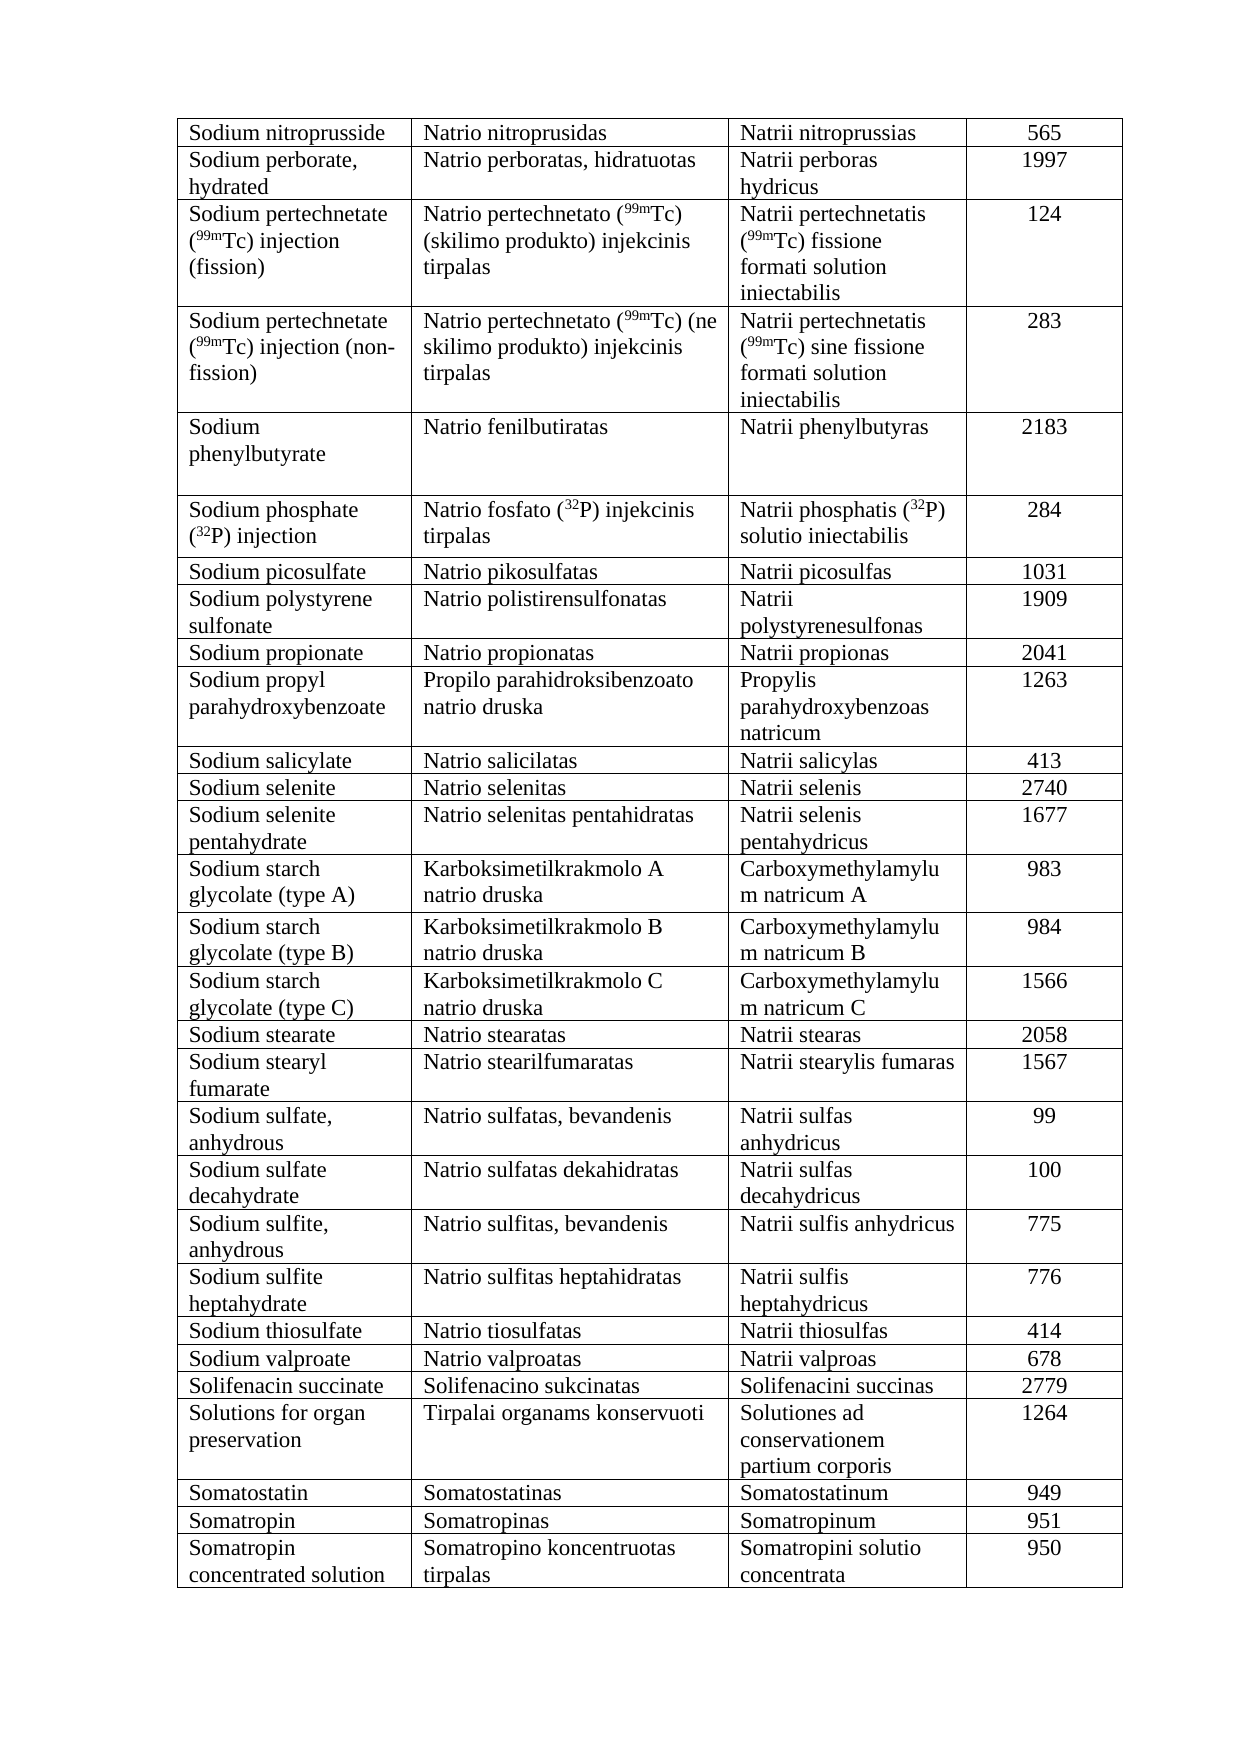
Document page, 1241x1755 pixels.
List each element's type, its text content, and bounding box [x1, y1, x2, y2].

table_cell Natrio sulfatas dekahidratas [412, 1156, 728, 1209]
table_cell Natrio perboratas, hidratuotas [412, 147, 728, 199]
table_cell Sodium propyl parahydroxybenzoate [178, 667, 411, 746]
table_cell Sodium sulfate decahydrate [178, 1156, 411, 1209]
table_cell 565 [967, 119, 1122, 146]
table_cell Sodium starch glycolate (type B) [178, 913, 411, 966]
table_cell Natrii sulfis heptahydricus [729, 1264, 966, 1316]
table_cell 1997 [967, 147, 1122, 199]
table_cell Sodium pertechnetate (99mTc) injection (fission) [178, 200, 411, 306]
table_cell Solifenacino sukcinatas [412, 1372, 728, 1398]
table_cell Sodium sulfite heptahydrate [178, 1264, 411, 1316]
table_cell Sodium valproate [178, 1345, 411, 1371]
table_cell 100 [967, 1156, 1122, 1209]
table_cell 1263 [967, 667, 1122, 746]
table_cell 983 [967, 855, 1122, 912]
table_cell 2779 [967, 1372, 1122, 1398]
table_cell Somatostatinum [729, 1480, 966, 1506]
table_cell Tirpalai organams konservuoti [412, 1399, 728, 1478]
table_cell Sodium nitroprusside [178, 119, 411, 146]
table_cell Natrii stearas [729, 1021, 966, 1047]
table_cell Natrii sulfis anhydricus [729, 1210, 966, 1262]
table_cell Natrio fenilbutiratas [412, 413, 728, 495]
table_cell Natrio sulfitas heptahidratas [412, 1264, 728, 1316]
table_cell 950 [967, 1534, 1122, 1587]
table_cell Solutions for organ preservation [178, 1399, 411, 1478]
table_cell Somatropinas [412, 1507, 728, 1533]
table_cell Karboksimetilkrakmolo C natrio druska [412, 967, 728, 1020]
table_cell Natrio tiosulfatas [412, 1317, 728, 1343]
table_cell 2183 [967, 413, 1122, 495]
table_cell Somatropin concentrated solution [178, 1534, 411, 1587]
table_cell Sodium perborate, hydrated [178, 147, 411, 199]
table_cell Natrii nitroprussias [729, 119, 966, 146]
table_cell Natrii stearylis fumaras [729, 1049, 966, 1101]
table_cell Sodium thiosulfate [178, 1317, 411, 1343]
table_cell Solutiones ad conservationem partium corporis [729, 1399, 966, 1478]
table_cell 951 [967, 1507, 1122, 1533]
table_cell 2740 [967, 774, 1122, 800]
table_cell 99 [967, 1102, 1122, 1155]
table_cell Karboksimetilkrakmolo B natrio druska [412, 913, 728, 966]
table_cell Natrio valproatas [412, 1345, 728, 1371]
table_cell 1566 [967, 967, 1122, 1020]
table_cell Natrio salicilatas [412, 747, 728, 773]
table_cell Natrio pertechnetato (99mTc) (skilimo produkto) injekcinis tirpalas [412, 200, 728, 306]
table_cell 2058 [967, 1021, 1122, 1047]
table_cell Propilo parahidroksibenzoato natrio druska [412, 667, 728, 746]
table_cell 2041 [967, 639, 1122, 666]
table_cell Somatropinum [729, 1507, 966, 1533]
table_cell Natrio stearilfumaratas [412, 1049, 728, 1101]
table_cell Somatropini solutio concentrata [729, 1534, 966, 1587]
table_cell Natrio sulfatas, bevandenis [412, 1102, 728, 1155]
table_cell Sodium selenite pentahydrate [178, 801, 411, 854]
table_cell Natrio nitroprusidas [412, 119, 728, 146]
table_cell Sodium starch glycolate (type A) [178, 855, 411, 912]
table_cell Natrio selenitas [412, 774, 728, 800]
table_cell 776 [967, 1264, 1122, 1316]
table_cell Natrio selenitas pentahidratas [412, 801, 728, 854]
table_cell Natrii phenylbutyras [729, 413, 966, 495]
table_cell Natrio pikosulfatas [412, 558, 728, 584]
table_cell Sodium sulfate, anhydrous [178, 1102, 411, 1155]
table_cell Sodium picosulfate [178, 558, 411, 584]
table_cell Sodium propionate [178, 639, 411, 666]
table_cell Somatostatinas [412, 1480, 728, 1506]
table_cell 984 [967, 913, 1122, 966]
table_cell Natrii sulfas anhydricus [729, 1102, 966, 1155]
table_cell Carboxymethylamylum natricum A [729, 855, 966, 912]
table_cell Natrii picosulfas [729, 558, 966, 584]
table_cell Sodium phenylbutyrate [178, 413, 411, 495]
table_cell 949 [967, 1480, 1122, 1506]
table_cell Natrii polystyrenesulfonas [729, 585, 966, 638]
table_cell Natrii sulfas decahydricus [729, 1156, 966, 1209]
table_cell Natrii selenis pentahydricus [729, 801, 966, 854]
table_cell Natrii perboras hydricus [729, 147, 966, 199]
table_cell Natrii valproas [729, 1345, 966, 1371]
table_cell 1264 [967, 1399, 1122, 1478]
table_cell Natrio stearatas [412, 1021, 728, 1047]
table_cell Natrii pertechnetatis (99mTc) sine fissione formati solution iniectabilis [729, 307, 966, 412]
table_cell 283 [967, 307, 1122, 412]
table_cell Natrio fosfato (32P) injekcinis tirpalas [412, 496, 728, 557]
table_cell Natrio sulfitas, bevandenis [412, 1210, 728, 1262]
table_cell Carboxymethylamylum natricum C [729, 967, 966, 1020]
table_cell Somatostatin [178, 1480, 411, 1506]
table_cell Sodium stearyl fumarate [178, 1049, 411, 1101]
table_cell Somatropino koncentruotas tirpalas [412, 1534, 728, 1587]
table_cell 124 [967, 200, 1122, 306]
table_cell 1909 [967, 585, 1122, 638]
table_cell Natrii thiosulfas [729, 1317, 966, 1343]
table_cell Sodium starch glycolate (type C) [178, 967, 411, 1020]
table_cell Carboxymethylamylum natricum B [729, 913, 966, 966]
table_cell Propylis parahydroxybenzoas natricum [729, 667, 966, 746]
table_cell 1677 [967, 801, 1122, 854]
table_cell 1567 [967, 1049, 1122, 1101]
table_cell Sodium salicylate [178, 747, 411, 773]
table_cell Natrii propionas [729, 639, 966, 666]
table_cell Karboksimetilkrakmolo A natrio druska [412, 855, 728, 912]
table_cell Sodium sulfite, anhydrous [178, 1210, 411, 1262]
table_cell 678 [967, 1345, 1122, 1371]
table_cell 413 [967, 747, 1122, 773]
table_cell 414 [967, 1317, 1122, 1343]
table_cell Natrio polistirensulfonatas [412, 585, 728, 638]
table_cell Natrio propionatas [412, 639, 728, 666]
table_cell Sodium pertechnetate (99mTc) injection (non-fission) [178, 307, 411, 412]
table_cell Natrii salicylas [729, 747, 966, 773]
table_cell Sodium stearate [178, 1021, 411, 1047]
table_cell Sodium selenite [178, 774, 411, 800]
table_cell Natrio pertechnetato (99mTc) (ne skilimo produkto) injekcinis tirpalas [412, 307, 728, 412]
table_cell 284 [967, 496, 1122, 557]
table_cell Natrii pertechnetatis (99mTc) fissione formati solution iniectabilis [729, 200, 966, 306]
table_cell 1031 [967, 558, 1122, 584]
table_cell Sodium phosphate (32P) injection [178, 496, 411, 557]
table_cell Sodium polystyrene sulfonate [178, 585, 411, 638]
table_cell Solifenacin succinate [178, 1372, 411, 1398]
table_cell Solifenacini succinas [729, 1372, 966, 1398]
table_cell Natrii phosphatis (32P) solutio iniectabilis [729, 496, 966, 557]
table_cell Natrii selenis [729, 774, 966, 800]
table_cell Somatropin [178, 1507, 411, 1533]
table_cell 775 [967, 1210, 1122, 1262]
